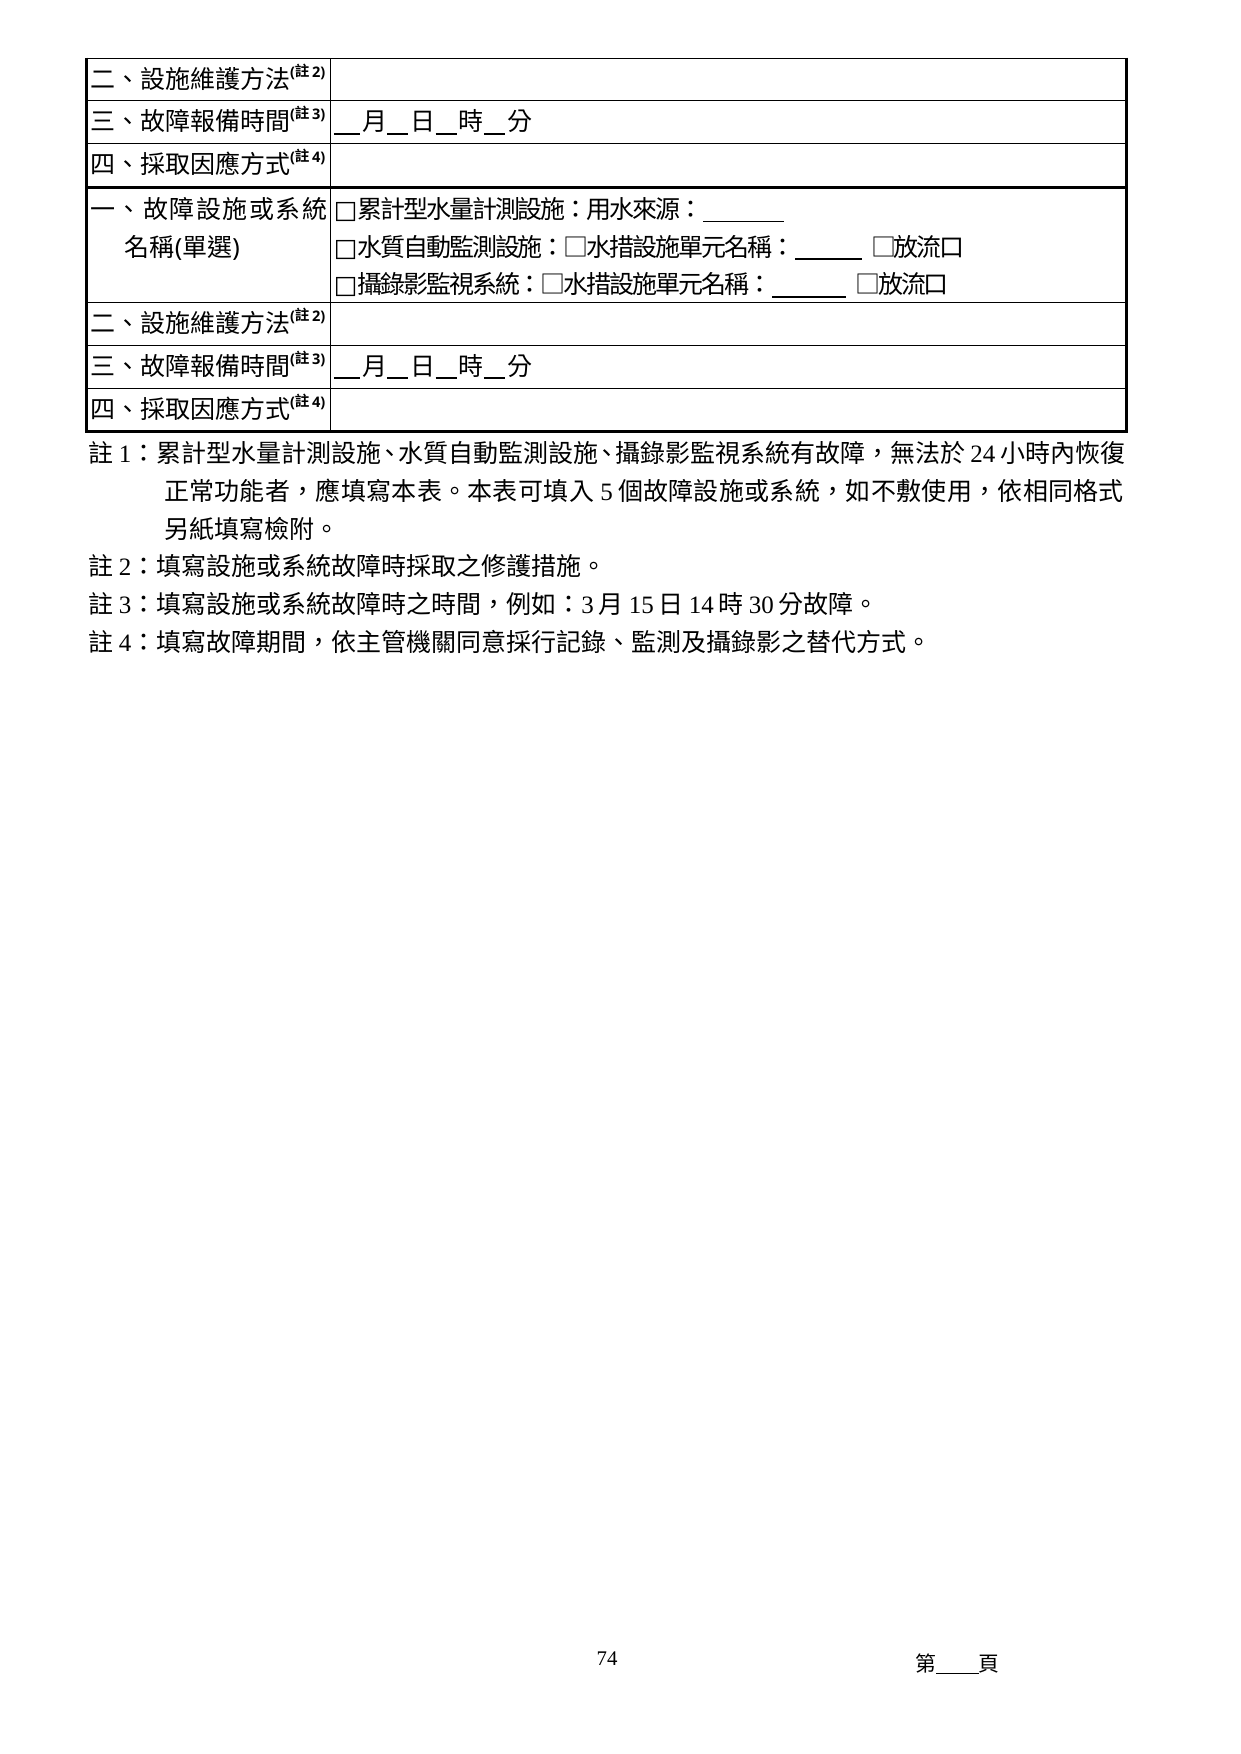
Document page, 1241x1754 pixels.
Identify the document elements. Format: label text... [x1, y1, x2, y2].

text 註4：填寫故障期間，依主管機關同意採行記錄、監測及攝錄影之替代方式。 [89, 621, 1125, 659]
table_cell 二、設施維護方法(註2) [88, 59, 330, 100]
table_cell 四、採取因應方式(註4) [88, 389, 330, 430]
table_cell 二、設施維護方法(註2) [88, 303, 330, 344]
text 註1：累計型水量計測設施、水質自動監測設施、攝錄影監視系統有故障，無法於24小時內恢復正常功能者，應填寫本表。本表可填入5個故障設施或系統，如不敷使用，依相同格式另紙填寫檢附。 [89, 433, 1125, 546]
table_cell [331, 303, 1125, 344]
text 註3：填寫設施或系統故障時之時間，例如：3月15日14時30分故障。 [89, 584, 1125, 621]
table_cell 月 日 時 分 [331, 101, 1125, 143]
table_cell [331, 144, 1125, 186]
table_cell [331, 389, 1125, 430]
table_cell □累計型水量計測設施：用水來源： □水質自動監測設施：□水措設施單元名稱： □放流口 □攝錄影監視系統：□水措設施單元名稱： □放流口 [331, 189, 1125, 302]
table_cell 三、故障報備時間(註3) [88, 101, 330, 143]
text 註2：填寫設施或系統故障時採取之修護措施。 [89, 546, 1125, 584]
table_cell [331, 59, 1125, 100]
table_cell 月 日 時 分 [331, 346, 1125, 387]
table_cell 三、故障報備時間(註3) [88, 346, 330, 387]
table_cell 四、採取因應方式(註4) [88, 144, 330, 186]
table_cell 一、故障設施或系統名稱(單選) [88, 189, 330, 302]
